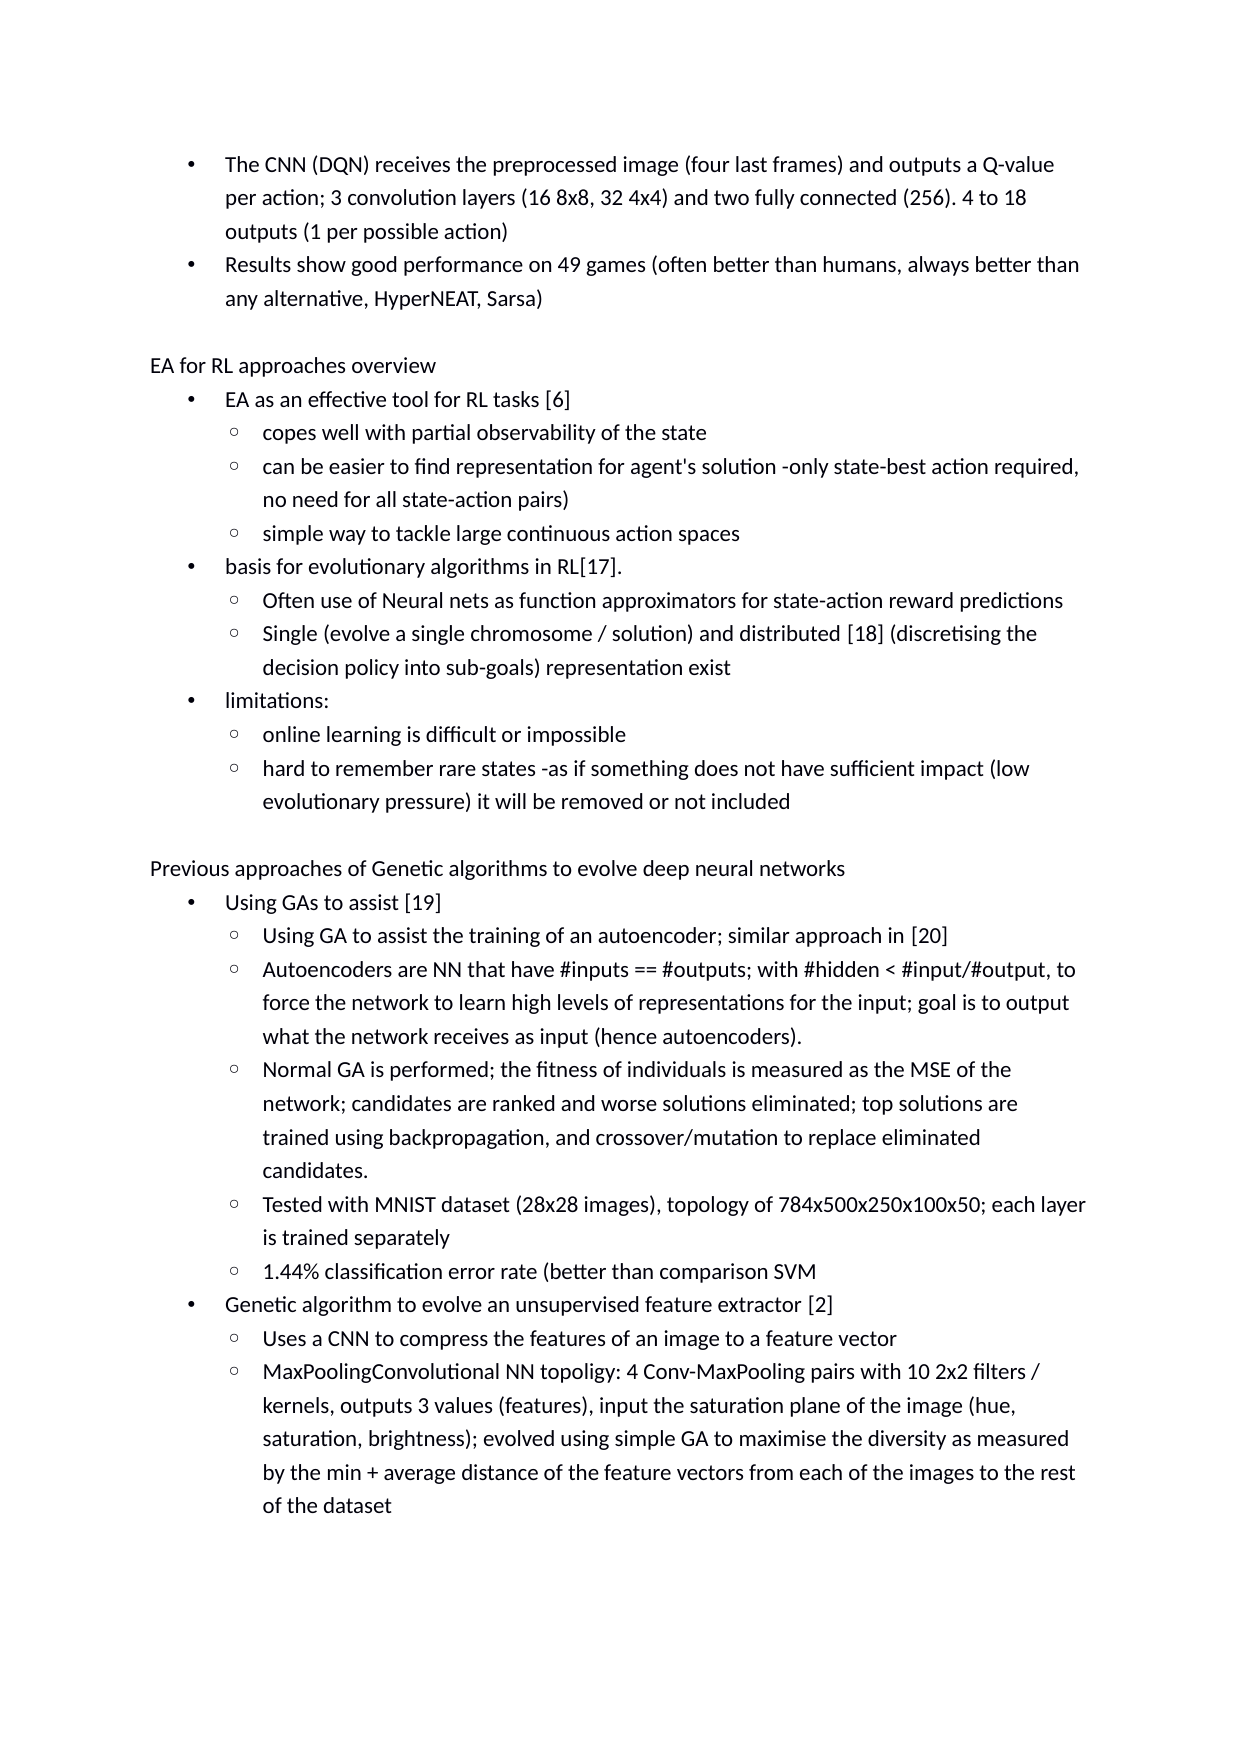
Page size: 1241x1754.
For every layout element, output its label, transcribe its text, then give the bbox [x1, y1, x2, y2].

list can be easier to find representation for agent's solution -only state-best action required, no need for all state-action pairs) [225, 452, 1090, 513]
list Normal GA is performed; the fitness of individuals is measured as the MSE of the network; candidates are ranked and worse solutions eliminated; top solutions are trained using backpropagation, and crossover/mutation to replace eliminated candidates. [225, 1056, 1090, 1184]
list basis for evolutionary algorithms in RL[17]⁠. [187, 552, 1090, 581]
list Genetic algorithm to evolve an unsupervised feature extractor [2]⁠ [187, 1290, 1090, 1318]
list online learning is difficult or impossible [225, 720, 1090, 748]
list Using GAs to assist [19]⁠ [187, 888, 1090, 916]
list copes well with partial observability of the state [225, 418, 1090, 446]
list The CNN (DQN) receives the preprocessed image (four last frames) and outputs a Q-value per action; 3 convolution layers (16 8x8, 32 4x4) and two fully connected (256). 4 to 18 outputs (1 per possible action) [187, 150, 1090, 245]
list EA as an effective tool for RL tasks [6]⁠ [187, 385, 1090, 413]
list Using GA to assist the training of an autoencoder; similar approach in [20]⁠ [225, 921, 1090, 949]
text EA for RL approaches overview [150, 351, 1090, 379]
list hard to remember rare states -as if something does not have sufficient impact (low evolutionary pressure) it will be removed or not included [225, 754, 1090, 815]
list MaxPoolingConvolutional NN topoligy: 4 Conv-MaxPooling pairs with 10 2x2 filters / kernels, outputs 3 values (features), input the saturation plane of the image (hue, saturation, brightness); evolved using simple GA to maximise the diversity as measured by the min + average distance of the feature vectors from each of the images to the rest of the dataset [225, 1357, 1090, 1520]
text Previous approaches of Genetic algorithms to evolve deep neural networks [150, 854, 1090, 882]
list limitations: [187, 687, 1090, 715]
list Results show good performance on 49 games (often better than humans, always better than any alternative, HyperNEAT, Sarsa) [187, 251, 1090, 312]
list 1.44% classification error rate (better than comparison SVM [225, 1257, 1090, 1285]
list Uses a CNN to compress the features of an image to a feature vector [225, 1324, 1090, 1352]
list Single (evolve a single chromosome / solution) and distributed [18]⁠ (discretising the decision policy into sub-goals) representation exist [225, 619, 1090, 681]
list simple way to tackle large continuous action spaces [225, 519, 1090, 547]
list Often use of Neural nets as function approximators for state-action reward predictions [225, 586, 1090, 614]
list Autoencoders are NN that have #inputs == #outputs; with #hidden < #input/#output, to force the network to learn high levels of representations for the input; goal is to output what the network receives as input (hence autoencoders). [225, 955, 1090, 1050]
list Tested with MNIST dataset (28x28 images), topology of 784x500x250x100x50; each layer is trained separately [225, 1190, 1090, 1251]
